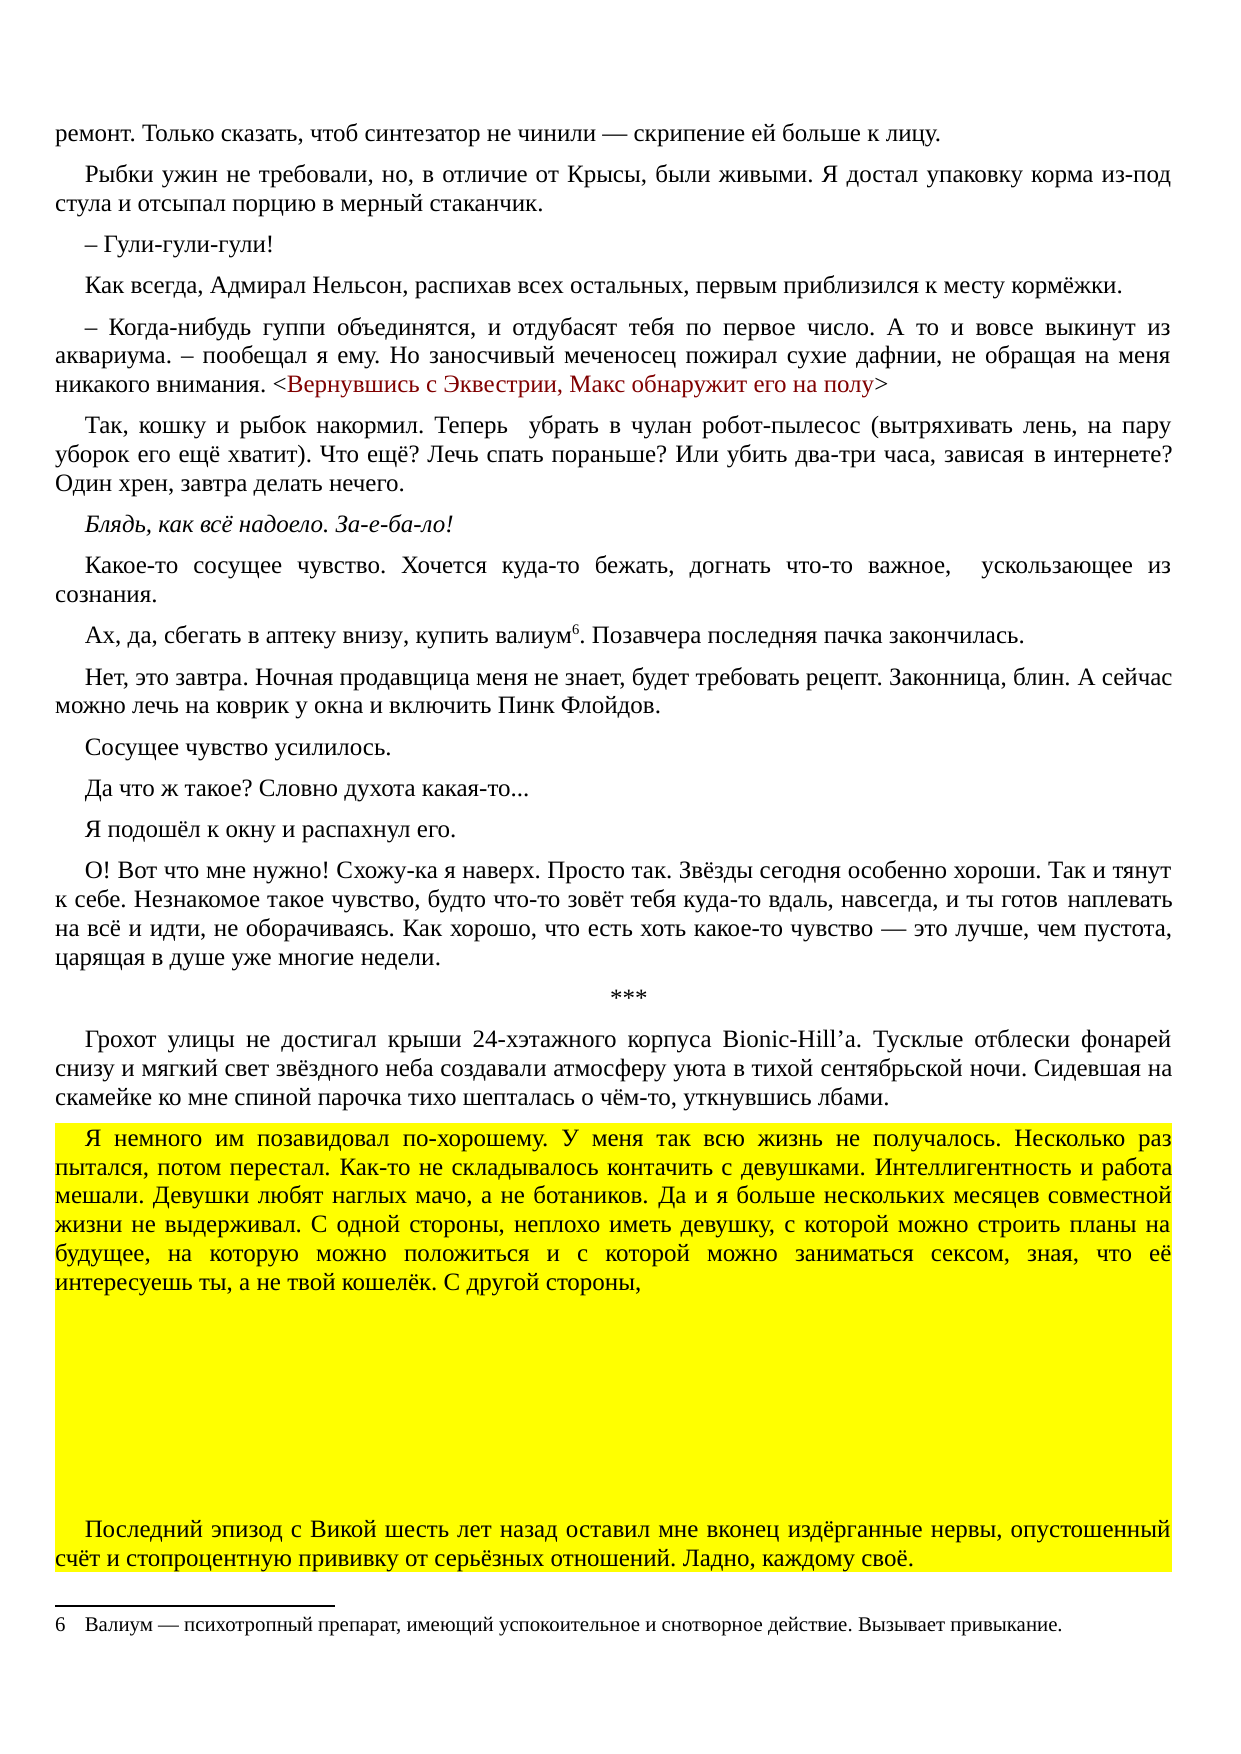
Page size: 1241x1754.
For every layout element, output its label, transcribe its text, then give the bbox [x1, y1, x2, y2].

text – Когда-нибудь гуппи объединятся, и отдубасят тебя по первое число. А то и вовсе выкинут из аквариума. – пообещал я ему. Но заносчивый меченосец пожирал сухие дафнии, не обращая на меня никакого внимания. <Вернувшись с Эквестрии, Макс обнаружит его на полу> [55, 312, 1172, 398]
text Сосущее чувство усилилось. [55, 732, 1172, 761]
text Блядь, как всё надоело. За-е-ба-ло! [55, 509, 1172, 538]
text Последний эпизод с Викой шесть лет назад оставил мне вконец издёрганные нервы, опустошенный счёт и стопроцентную прививку от серьёзных отношений. Ладно, каждому своё. [55, 1514, 1172, 1572]
text Я подошёл к окну и распахнул его. [55, 814, 1172, 843]
text Я немного им позавидовал по-хорошему. У меня так всю жизнь не получалось. Несколько раз пытался, потом перестал. Как-то не складывалось контачить с девушками. Интеллигентность и работа мешали. Девушки любят наглых мачо, а не ботаников. Да и я больше нескольких месяцев совместной жизни не выдерживал. С одной стороны, неплохо иметь девушку, с которой можно строить планы на будущее, на которую можно положиться и с которой можно заниматься сексом, зная, что её интересуешь ты, а не твой кошелёк. С другой стороны, [55, 1123, 1172, 1296]
text Как всегда, Адмирал Нельсон, распихав всех остальных, первым приблизился к месту кормёжки. [55, 271, 1172, 299]
text Грохот улицы не достигал крыши 24-хэтажного корпуса Bionic-Hill’а. Тусклые отблески фонарей снизу и мягкий свет звёздного неба создавали атмосферу уюта в тихой сентябрьской ночи. Сидевшая на скамейке ко мне спиной парочка тихо шепталась о чём-то, уткнувшись лбами. [55, 1024, 1172, 1111]
text – Гули-гули-гули! [55, 229, 1172, 258]
text ремонт. Только сказать, чтоб синтезатор не чинили — скрипение ей больше к лицу. [55, 118, 1172, 147]
text Валиум — психотропный препарат, имеющий успокоительное и снотворное действие. Вызывает привыкание. [55, 1612, 1172, 1636]
text Рыбки ужин не требовали, но, в отличие от Крысы, были живыми. Я достал упаковку корма из-под стула и отсыпал порцию в мерный стаканчик. [55, 159, 1172, 217]
text Какое-то сосущее чувство. Хочется куда-то бежать, догнать что-то важное, ускользающее из сознания. [55, 551, 1172, 608]
text Ах, да, сбегать в аптеку внизу, купить валиум. Позавчера последняя пачка закончилась. [55, 621, 1172, 649]
text *** [55, 983, 1172, 1012]
text О! Вот что мне нужно! Схожу-ка я наверх. Просто так. Звёзды сегодня особенно хороши. Так и тянут к себе. Незнакомое такое чувство, будто что-то зовёт тебя куда-то вдаль, навсегда, и ты готов наплевать на всё и идти, не оборачиваясь. Как хорошо, что есть хоть какое-то чувство — это лучше, чем пустота, царящая в душе уже многие недели. [55, 856, 1172, 971]
text Нет, это завтра. Ночная продавщица меня не знает, будет требовать рецепт. Законница, блин. А сейчас можно лечь на коврик у окна и включить Пинк Флойдов. [55, 662, 1172, 719]
text Так, кошку и рыбок накормил. Теперь убрать в чулан робот-пылесос (вытряхивать лень, на пару уборок его ещё хватит). Что ещё? Лечь спать пораньше? Или убить два-три часа, зависая в интернете? Один хрен, завтра делать нечего. [55, 411, 1172, 497]
text Да что ж такое? Словно духота какая-то... [55, 773, 1172, 802]
